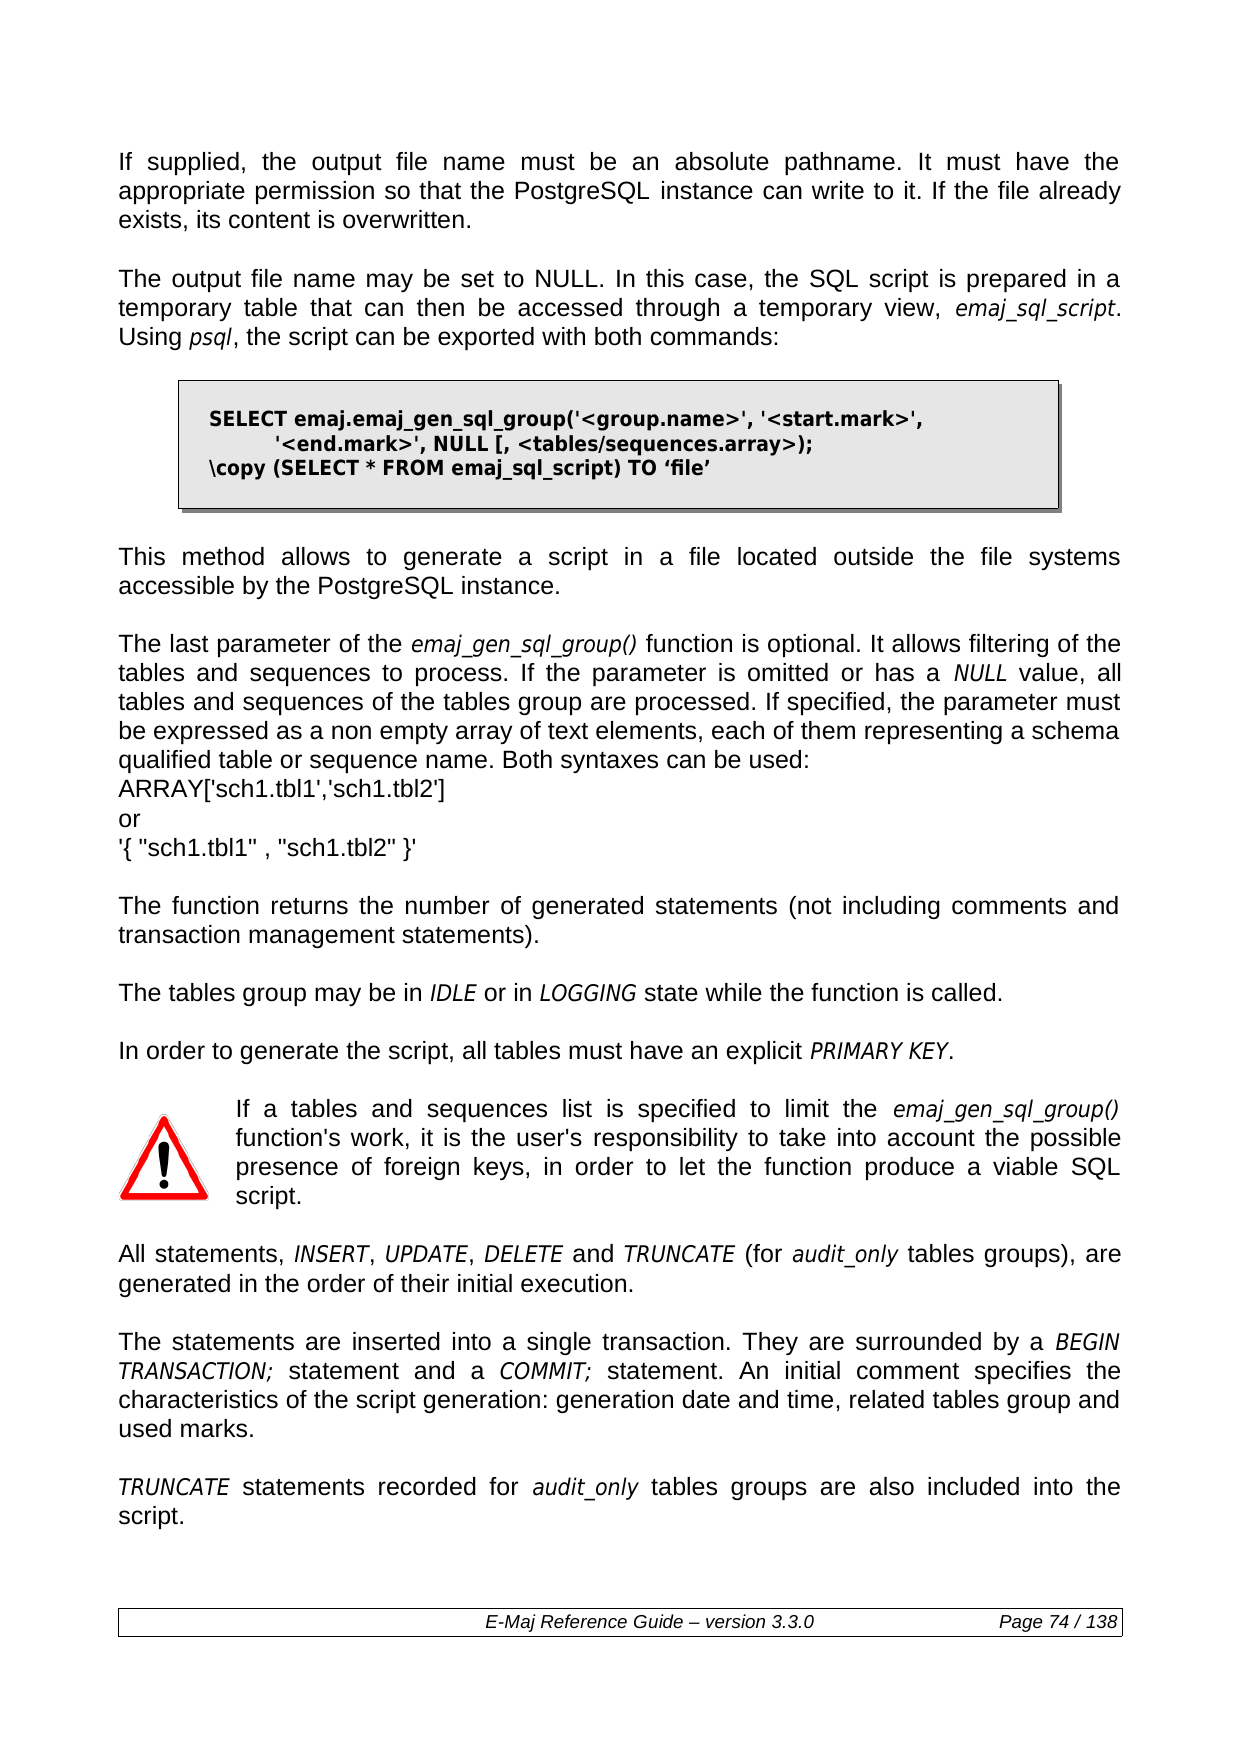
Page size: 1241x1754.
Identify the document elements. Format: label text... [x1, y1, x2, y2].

text SELECT emaj.emaj_gen_sql_group('<group.name>', '<start.mark>', '<end.mark>', NULL [, <tables/sequences.array>); [179, 404, 1058, 453]
text \copy (SELECT * FROM emaj_sql_script) TO ‘file’ [179, 453, 1058, 478]
text This method allows to generate a script in a file located outside the file systems accessible by the PostgreSQL instance. [118, 542, 1122, 600]
text ARRAY['sch1.tbl1','sch1.tbl2'] [118, 774, 1122, 803]
picture [118, 1114, 209, 1201]
text '{ "sch1.tbl1" , "sch1.tbl2" }' [118, 832, 1122, 862]
text or [118, 803, 1122, 832]
text All statements, INSERT, UPDATE, DELETE and TRUNCATE (for audit_only tables groups), are generated in the order of their initial execution. [118, 1239, 1122, 1297]
text The function returns the number of generated statements (not including comments and transaction management statements). [118, 891, 1122, 949]
text The statements are inserted into a single transaction. They are surrounded by a BEGIN TRANSACTION; statement and a COMMIT; statement. An initial comment specifies the characteristics of the script generation: generation date and time, related tables group and used marks. [118, 1327, 1122, 1443]
text The last parameter of the emaj_gen_sql_group() function is optional. It allows filtering of the tables and sequences to process. If the parameter is omitted or has a NULL value, all tables and sequences of the tables group are processed. If specified, the parameter must be expressed as a non empty array of text elements, each of them representing a schema qualified table or sequence name. Both syntaxes can be used: [118, 629, 1122, 774]
text TRUNCATE statements recorded for audit_only tables groups are also included into the script. [118, 1472, 1122, 1530]
text In order to generate the script, all tables must have an explicit PRIMARY KEY. [118, 1036, 1122, 1065]
text If a tables and sequences list is specified to limit the emaj_gen_sql_group() function's work, it is the user's responsibility to take into account the possible presence of foreign keys, in order to let the function produce a viable SQL script. [235, 1094, 1122, 1210]
text The output file name may be set to NULL. In this case, the SQL script is prepared in a temporary table that can then be accessed through a temporary view, emaj_sql_script. Using psql, the script can be exported with both commands: [118, 263, 1122, 351]
text If supplied, the output file name must be an absolute pathname. It must have the appropriate permission so that the PostgreSQL instance can write to it. If the file already exists, its content is overwritten. [118, 147, 1122, 234]
text The tables group may be in IDLE or in LOGGING state while the function is called. [118, 978, 1122, 1007]
